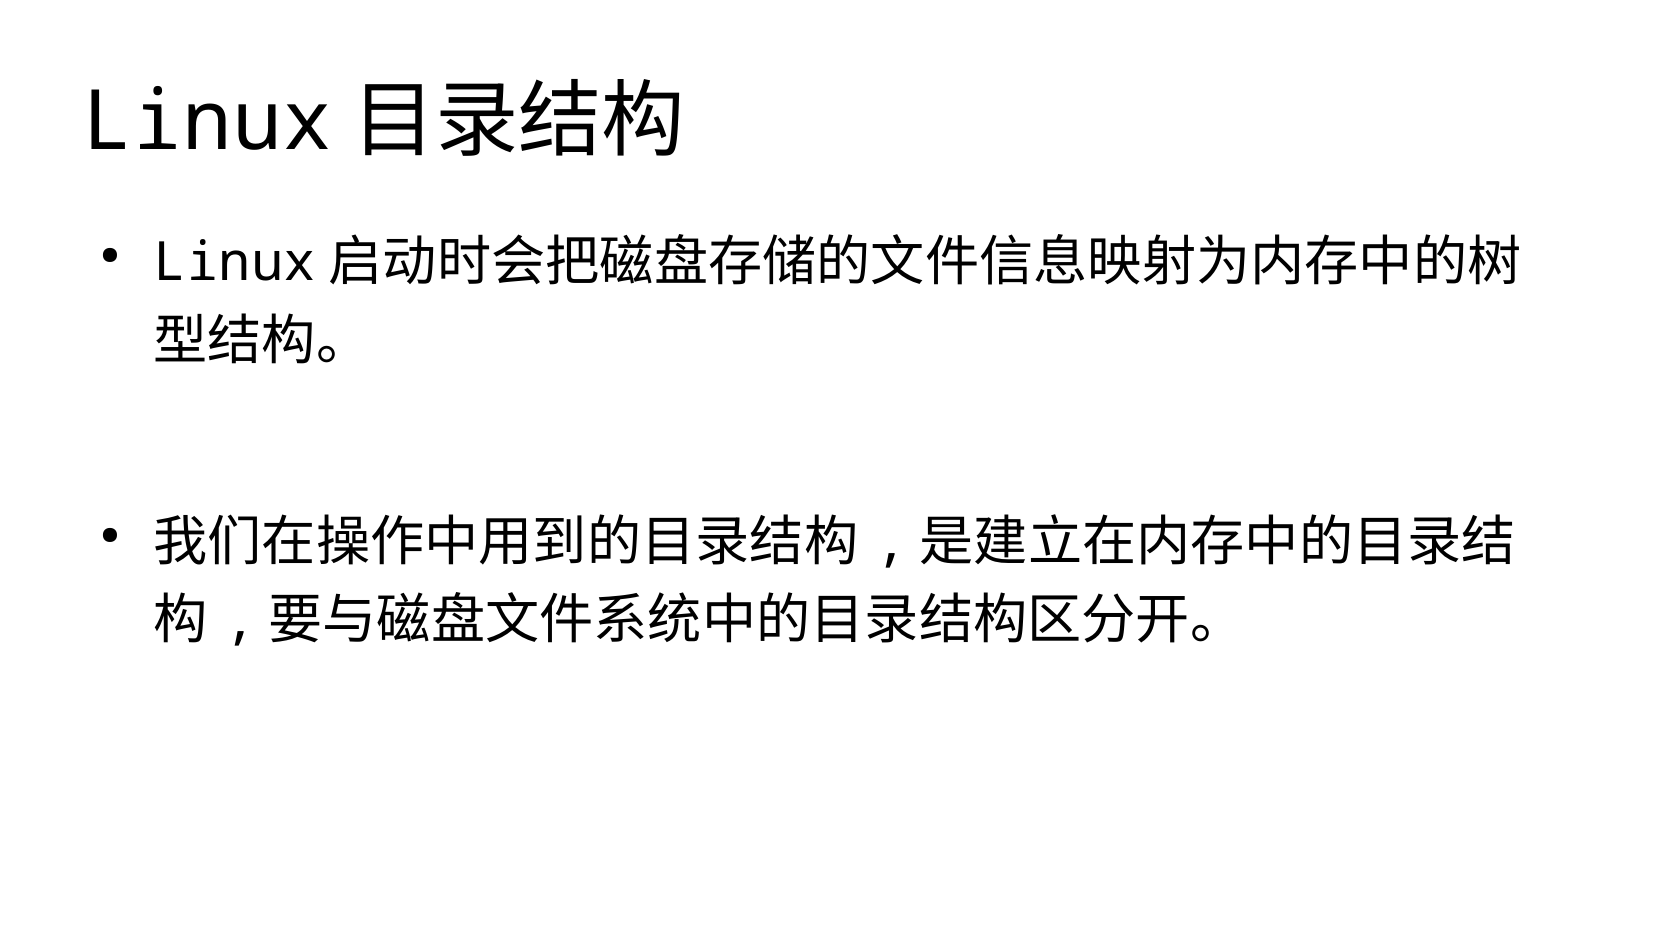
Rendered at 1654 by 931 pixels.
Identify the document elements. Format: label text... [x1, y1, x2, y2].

title Linux目录结构 [82, 37, 1571, 189]
list Linux启动时会把磁盘存储的文件信息映射为内存中的树型结构。 我们在操作中用到的目录结构,是建立在内存中的目录结构,要与磁盘文件系统中的目录结构区分开。 [82, 217, 1571, 815]
